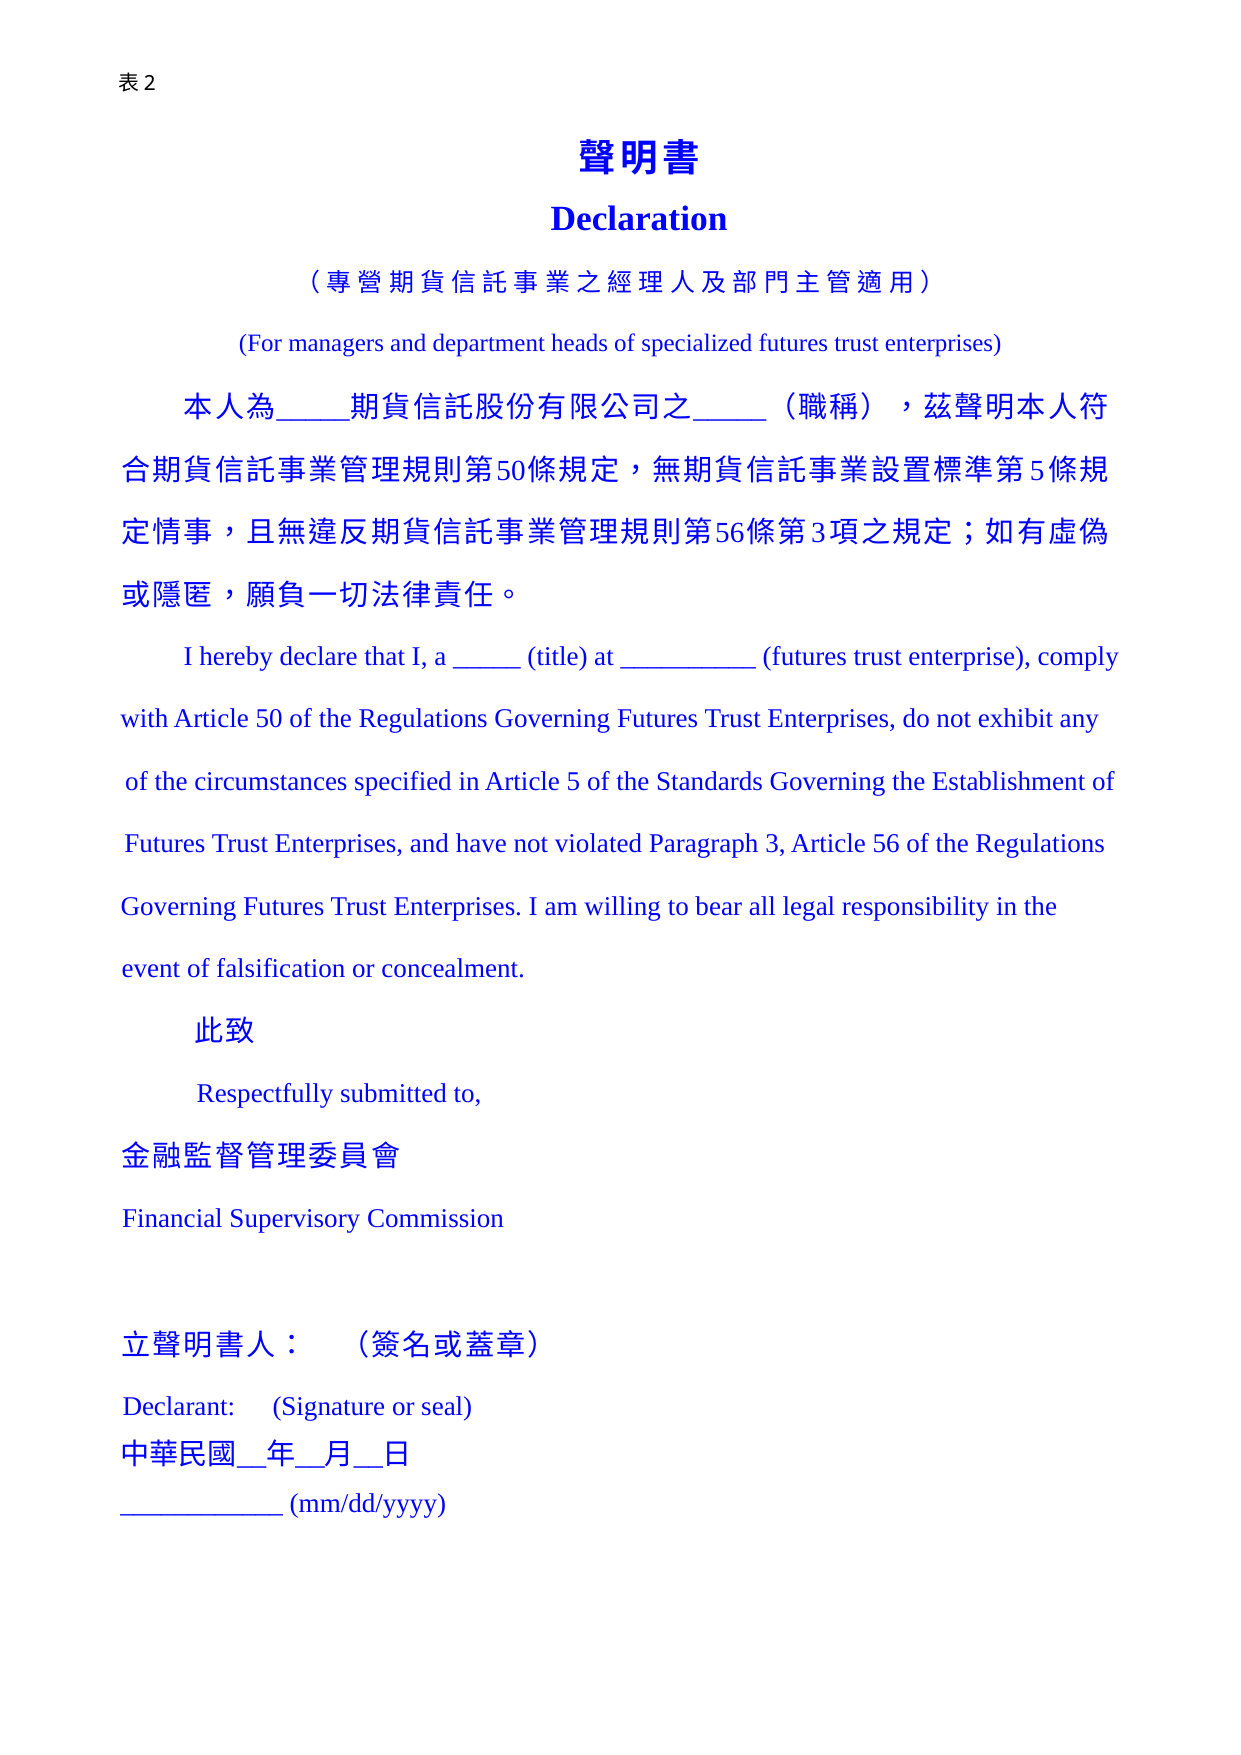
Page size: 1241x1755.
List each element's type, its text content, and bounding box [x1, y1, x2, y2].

text I hereby declare that I, a _____ (title) at __________ (futures trust enterprise), comply with Article 50 of the Regulations Governing Futures Trust Enterprises, do not exhibit any of the circumstances specified in Article 5 of the Standards Governing the Establishment of Futures Trust Enterprises, and have not violated Paragraph 3, Article 56 of the Regulations Governing Futures Trust Enterprises. I am willing to bear all legal responsibility in the event of falsification or concealment. [120, 613, 1120, 988]
text 此致 [191, 988, 1120, 1051]
text 本人為_____期貨信託股份有限公司之_____（職稱），茲聲明本人符合期貨信託事業管理規則第50條規定，無期貨信託事業設置標準第5條規定情事，且無違反期貨信託事業管理規則第56條第3項之規定；如有虛偽或隱匿，願負一切法律責任。 [120, 363, 1120, 613]
text 立聲明書人： （簽名或蓋章） [120, 1301, 1120, 1363]
text (For managers and department heads of specialized futures trust enterprises) [120, 301, 1120, 363]
text Respectfully submitted to, [191, 1051, 1120, 1113]
text （專營期貨信託事業之經理人及部門主管適用） [120, 238, 1120, 301]
text ____________ (mm/dd/yyyy) [120, 1474, 1120, 1522]
text 聲明書 [171, 113, 1106, 176]
text Declarant: (Signature or seal) [120, 1363, 1120, 1426]
text 中華民國__年__月__日 [120, 1426, 1120, 1474]
text Declaration [171, 176, 1106, 238]
text Financial Supervisory Commission [120, 1176, 1120, 1238]
text 金融監督管理委員會 [120, 1113, 1120, 1176]
